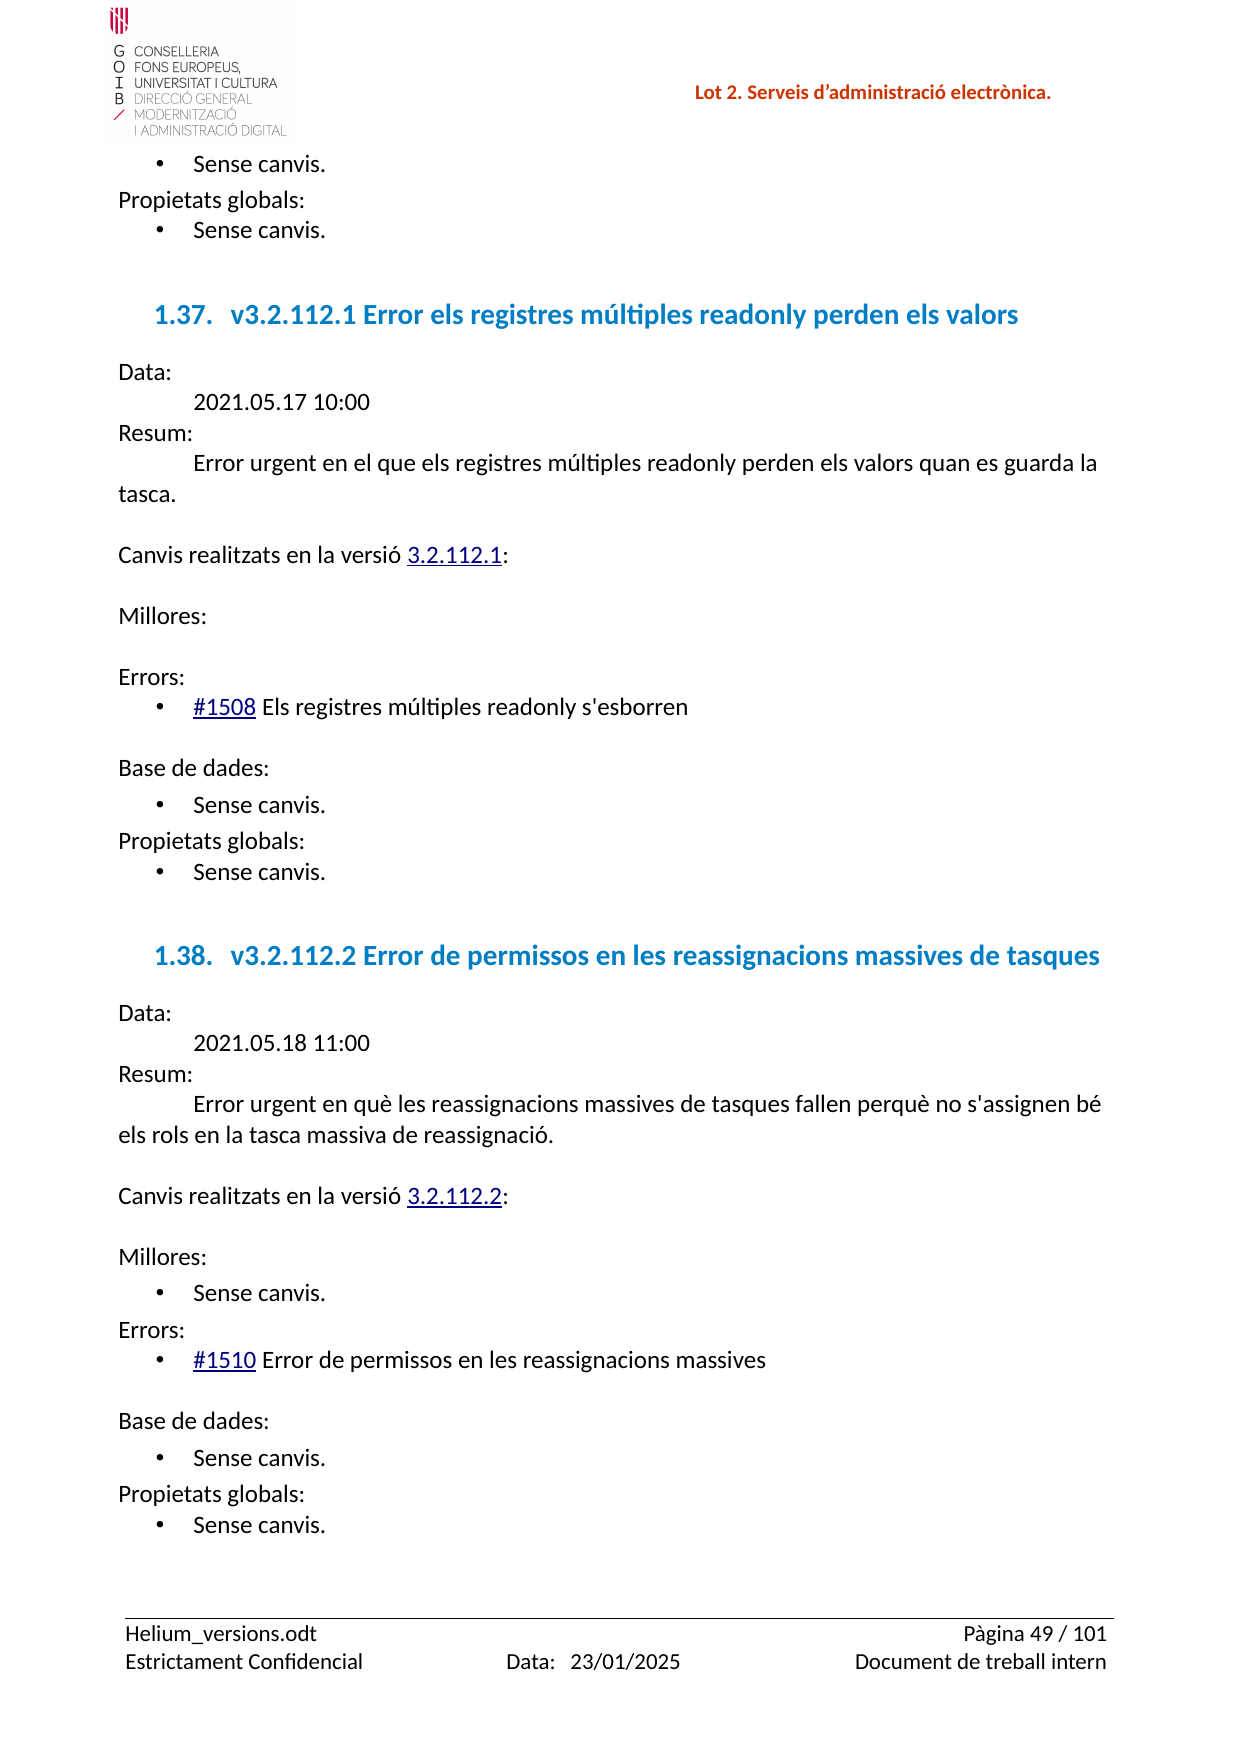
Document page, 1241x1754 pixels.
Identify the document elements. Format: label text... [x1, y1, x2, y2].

list Sense canvis. [156, 789, 1122, 819]
text 2021.05.17 10:00 [118, 386, 1122, 417]
picture [100, 0, 297, 144]
text Resum: [118, 1058, 1122, 1088]
text Millores: [118, 600, 1122, 630]
text Propietats globals: [118, 184, 1122, 215]
text Error urgent en el que els registres múltiples readonly perden els valors quan es guarda la tasca. [118, 447, 1122, 508]
text Canvis realitzats en la versió 3.2.112.1: [118, 539, 1122, 569]
list #1510 Error de permissos en les reassignacions massives [156, 1344, 1122, 1375]
text Canvis realitzats en la versió 3.2.112.2: [118, 1180, 1122, 1210]
text Propietats globals: [118, 825, 1122, 856]
text Propietats globals: [118, 1478, 1122, 1509]
text 2021.05.18 11:00 [118, 1027, 1122, 1058]
text Base de dades: [118, 1405, 1122, 1436]
text Base de dades: [118, 752, 1122, 783]
text Errors: [118, 1314, 1122, 1344]
list Sense canvis. [156, 1277, 1122, 1308]
text Data: [118, 356, 1122, 386]
text Millores: [118, 1241, 1122, 1271]
list #1508 Els registres múltiples readonly s'esborren [156, 691, 1122, 722]
text Data: [118, 997, 1122, 1027]
list Sense canvis. [156, 1509, 1122, 1539]
text Errors: [118, 661, 1122, 691]
list Sense canvis. [156, 148, 1122, 178]
text Error urgent en què les reassignacions massives de tasques fallen perquè no s'assignen bé els rols en la tasca massiva de reassignació. [118, 1088, 1122, 1149]
list Sense canvis. [156, 215, 1122, 245]
text Resum: [118, 417, 1122, 447]
subtitle v3.2.112.2 Error de permissos en les reassignacions massives de tasques [153, 937, 1122, 973]
list Sense canvis. [156, 1442, 1122, 1472]
list Sense canvis. [156, 856, 1122, 886]
subtitle v3.2.112.1 Error els registres múltiples readonly perden els valors [153, 296, 1122, 332]
